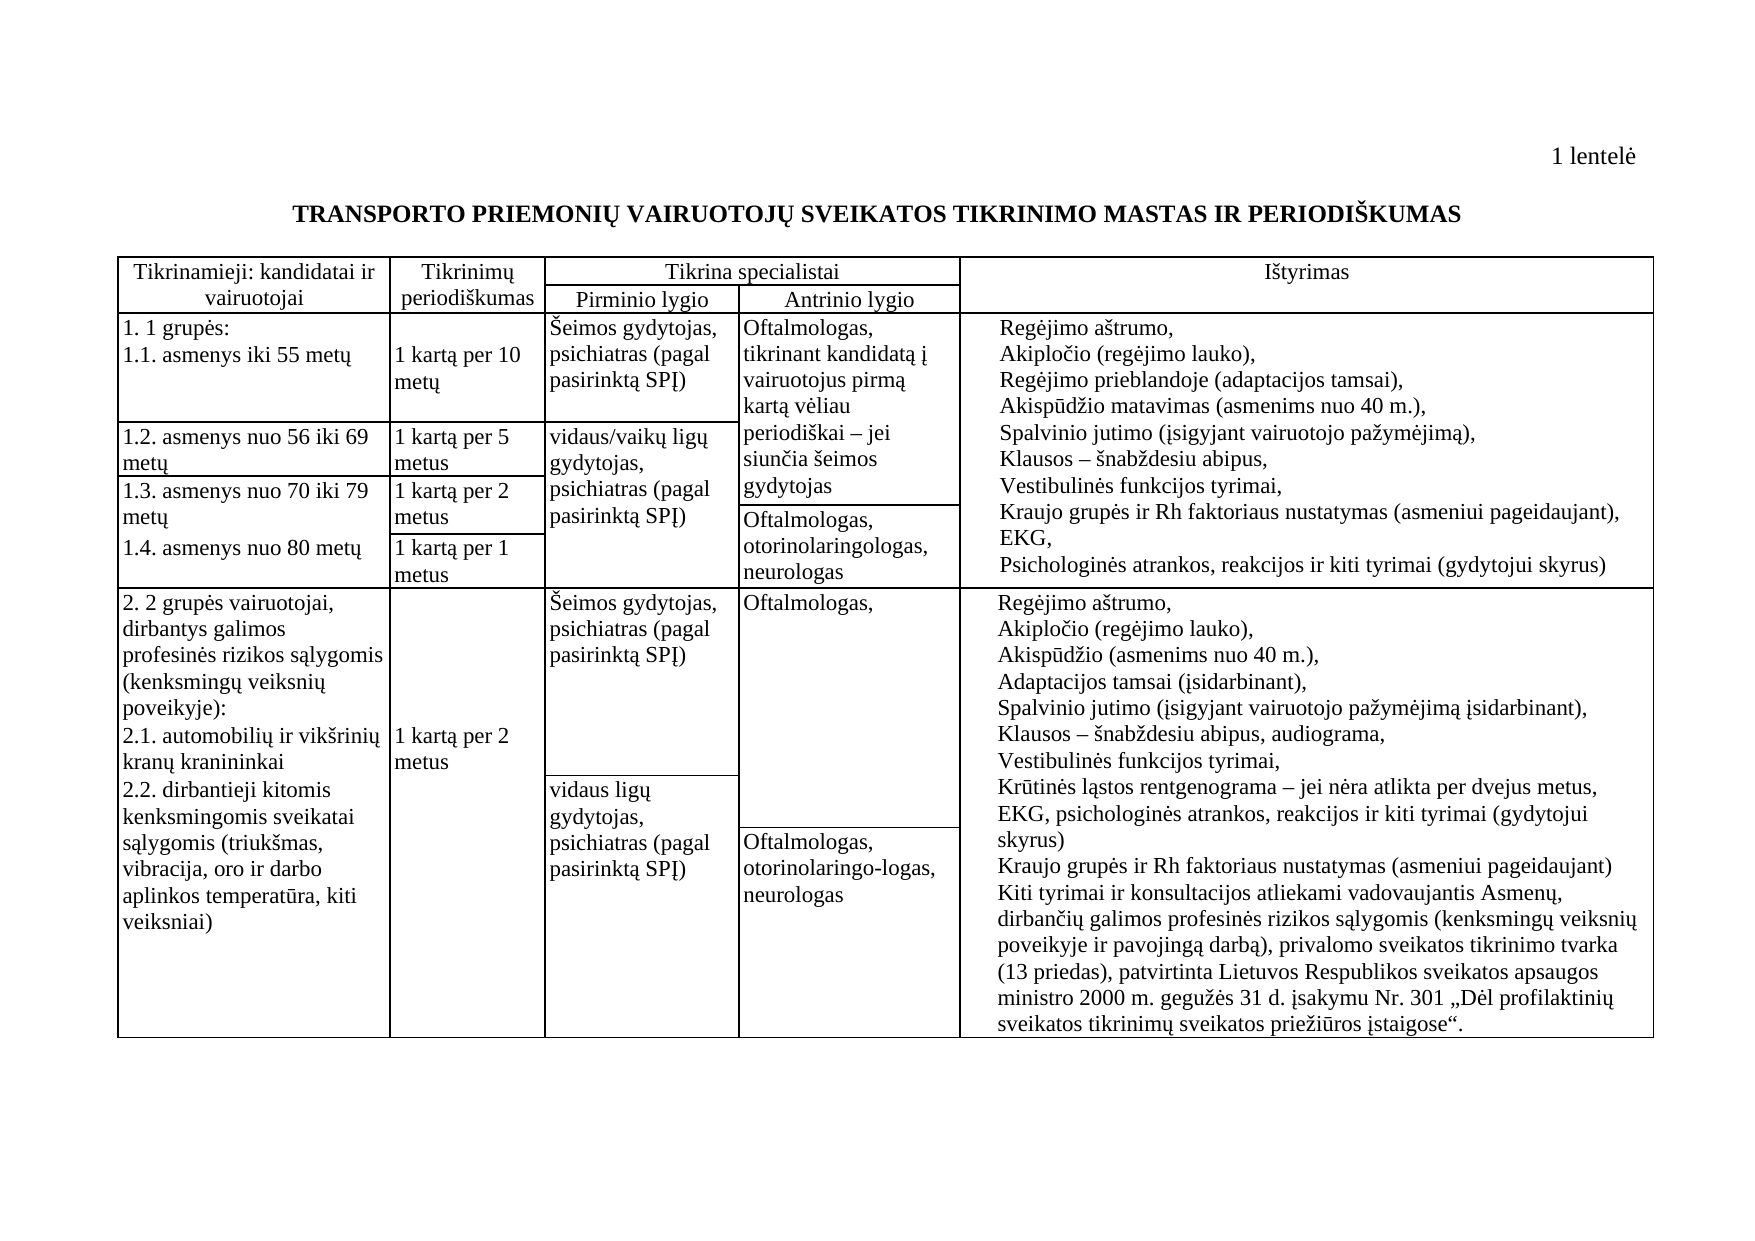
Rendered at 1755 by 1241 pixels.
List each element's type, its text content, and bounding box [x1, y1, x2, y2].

table_cell Antrinio lygio [740, 286, 959, 312]
table_cell 2.2. dirbantieji kitomis kenksmingomis sveikatai sąlygomis (triukšmas, vibracija, oro ir darbo aplinkos temperatūra, kiti veiksniai) [119, 775, 389, 1037]
table_cell 1 kartą per 10 metų [391, 340, 544, 421]
text TRANSPORTO PRIEMONIŲ VAIRUOTOJŲ SVEIKATOS TIKRINIMO MASTAS IR PERIODIŠKUMAS [118, 199, 1636, 227]
table_header Tikrinimų periodiškumas [391, 258, 544, 312]
table_cell Oftalmologas, otorinolaringologas, neurologas [740, 506, 959, 587]
table_cell 2.1. automobilių ir vikšrinių kranų kranininkai [119, 721, 389, 775]
table_cell Regėjimo aštrumo, Akipločio (regėjimo lauko), Akispūdžio (asmenims nuo 40 m.), Adaptacijos tamsai (įsidarbinant), Spalvinio jutimo (įsigyjant vairuotojo pažymėjimą įsidarbinant), Klausos – šnabždesiu abipus, audiograma, Vestibulinės funkcijos tyrimai, Krūtinės ląstos rentgenograma – jei nėra atlikta per dvejus metus, EKG, psichologinės atrankos, reakcijos ir kiti tyrimai (gydytojui skyrus) Kraujo grupės ir Rh faktoriaus nustatymas (asmeniui pageidaujant) Kiti tyrimai ir konsultacijos atliekami vadovaujantis Asmenų, dirbančių galimos profesinės rizikos sąlygomis (kenksmingų veiksnių poveikyje ir pavojingą darbą), privalomo sveikatos tikrinimo tvarka (13 priedas), patvirtinta Lietuvos Respublikos sveikatos apsaugos ministro 2000 m. gegužės 31 d. įsakymu Nr. 301 „Dėl profilaktinių sveikatos tikrinimų sveikatos priežiūros įstaigose“. [961, 589, 1653, 1037]
table_cell Šeimos gydytojas, psichiatras (pagal pasirinktą SPĮ) [546, 589, 738, 775]
table_cell 1. 1 grupės: [119, 314, 389, 340]
table_cell vidaus/vaikų ligų gydytojas, psichiatras (pagal pasirinktą SPĮ) [546, 423, 738, 587]
text 1 lentelė [591, 141, 1636, 170]
table_cell 1 kartą per 2 metus [391, 477, 544, 533]
table_cell [391, 314, 544, 340]
table_cell Oftalmologas, tikrinant kandidatą į vairuotojus pirmą kartą vėliau periodiškai – jei siunčia šeimos gydytojas [740, 314, 959, 504]
table_cell Oftalmologas, otorinolaringo-logas, neurologas [740, 828, 959, 1037]
table_cell 1 kartą per 2 metus [391, 721, 544, 1037]
table_cell 1.4. asmenys nuo 80 metų [119, 533, 389, 587]
table_cell Oftalmologas, [740, 589, 959, 826]
table_cell Šeimos gydytojas, psichiatras (pagal pasirinktą SPĮ) [546, 314, 738, 421]
table_cell Regėjimo aštrumo, Akipločio (regėjimo lauko), Regėjimo prieblandoje (adaptacijos tamsai), Akispūdžio matavimas (asmenims nuo 40 m.), Spalvinio jutimo (įsigyjant vairuotojo pažymėjimą), Klausos – šnabždesiu abipus, Vestibulinės funkcijos tyrimai, Kraujo grupės ir Rh faktoriaus nustatymas (asmeniui pageidaujant), EKG, Psichologinės atrankos, reakcijos ir kiti tyrimai (gydytojui skyrus) [961, 314, 1653, 587]
table_cell 1.1. asmenys iki 55 metų [119, 340, 389, 421]
table_cell 1.2. asmenys nuo 56 iki 69 metų [119, 423, 389, 475]
table_cell vidaus ligų gydytojas, psichiatras (pagal pasirinktą SPĮ) [546, 776, 738, 1037]
table_cell Pirminio lygio [546, 286, 738, 312]
table_cell 1 kartą per 5 metus [391, 423, 544, 475]
table_cell 2. 2 grupės vairuotojai, dirbantys galimos profesinės rizikos sąlygomis (kenksmingų veiksnių poveikyje): [119, 589, 389, 721]
table_cell [391, 589, 544, 721]
table_header Tikrinamieji: kandidatai ir vairuotojai [119, 258, 389, 312]
table_header Tikrina specialistai [546, 258, 959, 284]
table_cell 1 kartą per 1 metus [391, 535, 544, 587]
table_header Ištyrimas [961, 258, 1653, 312]
table_cell 1.3. asmenys nuo 70 iki 79 metų [119, 477, 389, 533]
